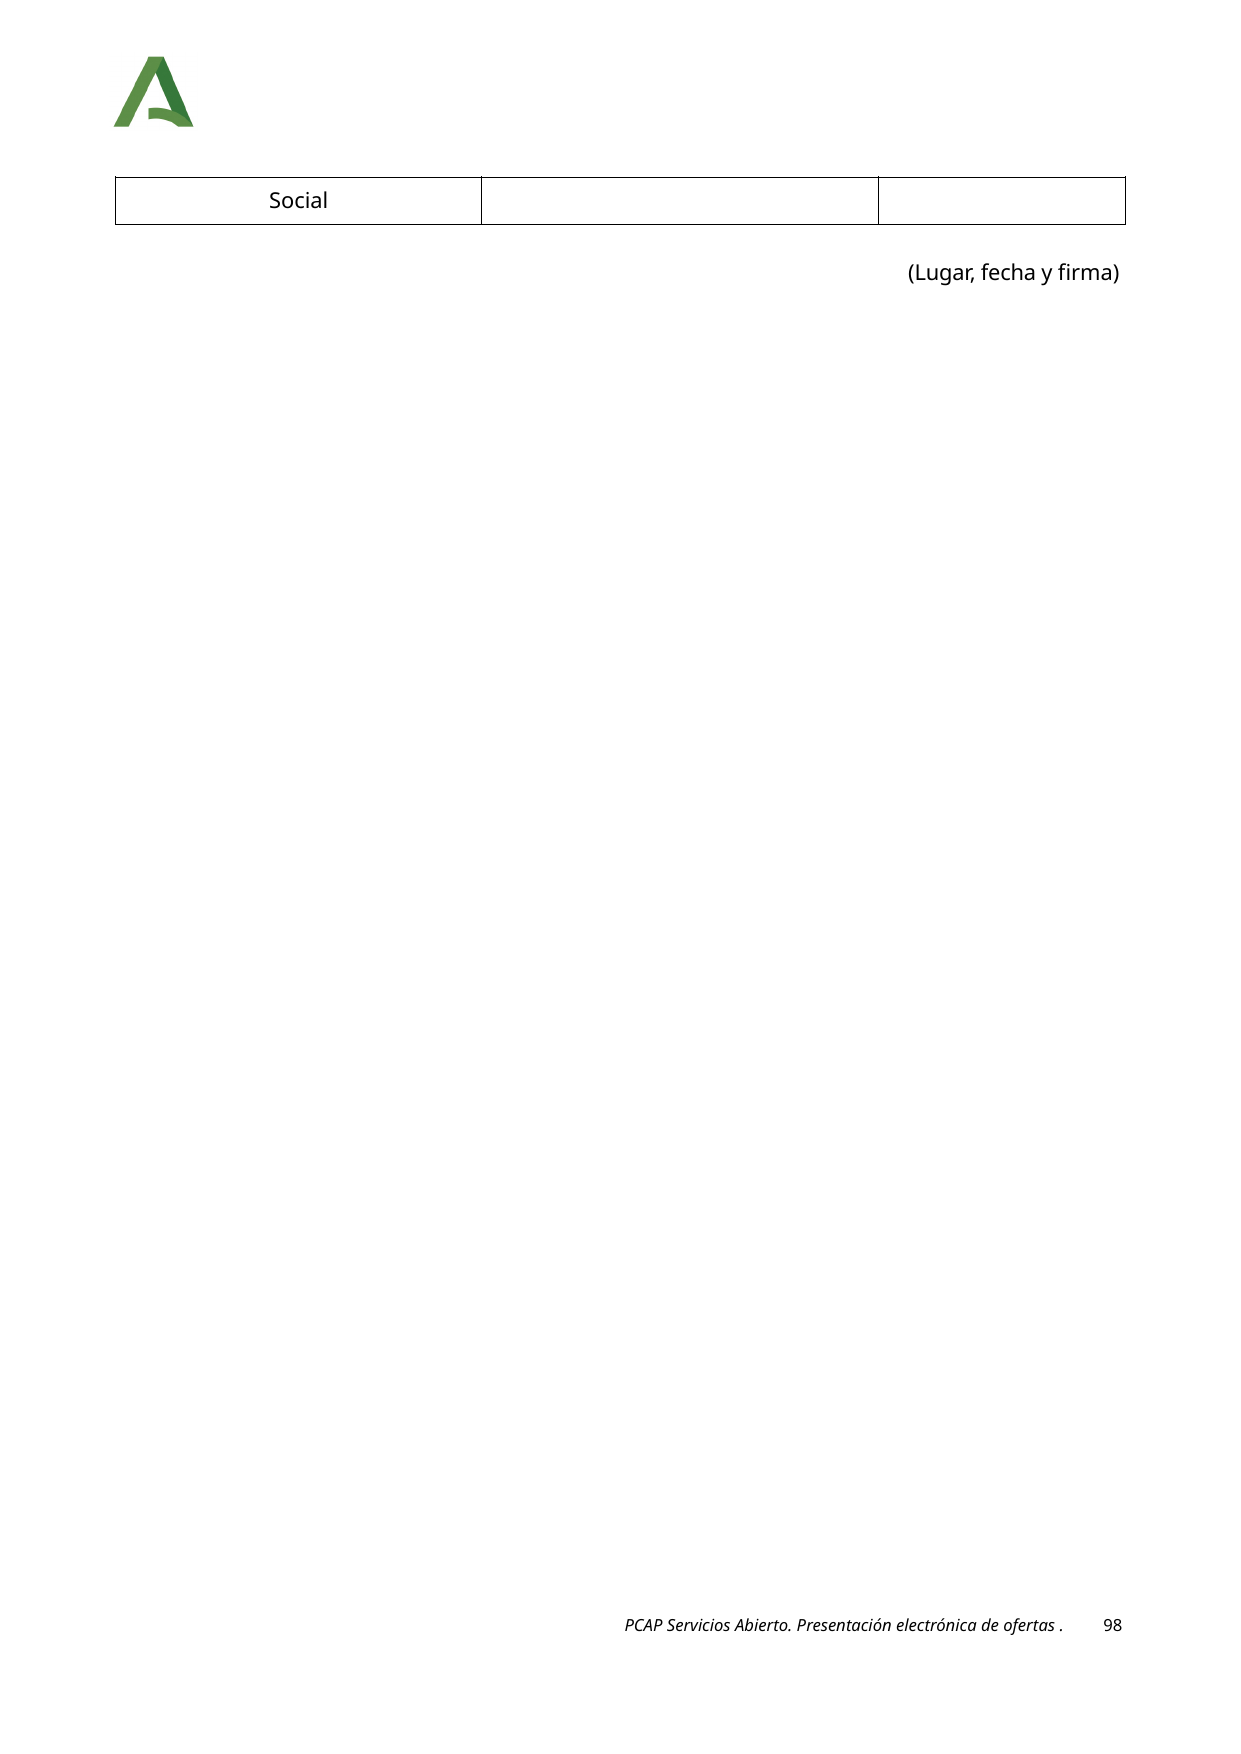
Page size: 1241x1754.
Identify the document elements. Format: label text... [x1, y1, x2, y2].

table_cell Social [116, 178, 481, 224]
table_cell [482, 178, 878, 224]
picture [109, 52, 198, 131]
text (Lugar, fecha y firma) [118, 257, 1122, 290]
table_cell [879, 178, 1125, 224]
